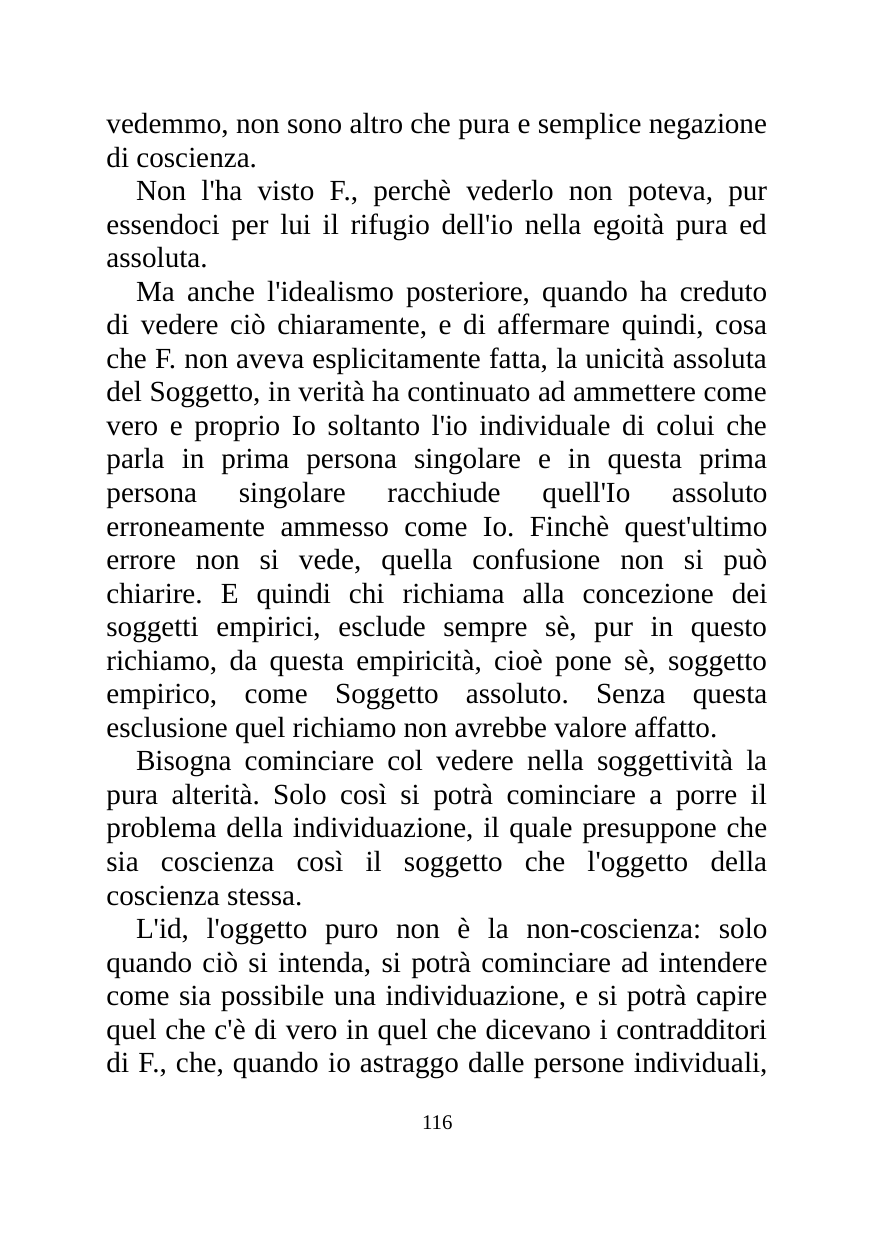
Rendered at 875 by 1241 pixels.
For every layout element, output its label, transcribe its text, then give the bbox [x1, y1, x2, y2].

text vedemmo, non sono altro che pura e semplice negazione di coscienza. [106, 106, 768, 173]
text Ma anche l'idealismo posteriore, quando ha creduto di vedere ciò chiaramente, e di affermare quindi, cosa che F. non aveva esplicitamente fatta, la unicità assoluta del Soggetto, in verità ha continuato ad ammettere come vero e proprio Io soltanto l'io individuale di colui che parla in prima persona singolare e in questa prima persona singolare racchiude quell'Io assoluto erroneamente ammesso come Io. Finchè quest'ultimo errore non si vede, quella confusione non si può chiarire. E quindi chi richiama alla concezione dei soggetti empirici, esclude sempre sè, pur in questo richiamo, da questa empiricità, cioè pone sè, soggetto empirico, come Soggetto assoluto. Senza questa esclusione quel richiamo non avrebbe valore affatto. [106, 274, 768, 743]
text L'id, l'oggetto puro non è la non-coscienza: solo quando ciò si intenda, si potrà cominciare ad intendere come sia possibile una individuazione, e si potrà capire quel che c'è di vero in quel che dicevano i contradditori di F., che, quando io astraggo dalle persone individuali, [106, 911, 768, 1079]
text Non l'ha visto F., perchè vederlo non poteva, pur essendoci per lui il rifugio dell'io nella egoità pura ed assoluta. [106, 173, 768, 274]
text Bisogna cominciare col vedere nella soggettività la pura alterità. Solo così si potrà cominciare a porre il problema della individuazione, il quale presuppone che sia coscienza così il soggetto che l'oggetto della coscienza stessa. [106, 743, 768, 911]
